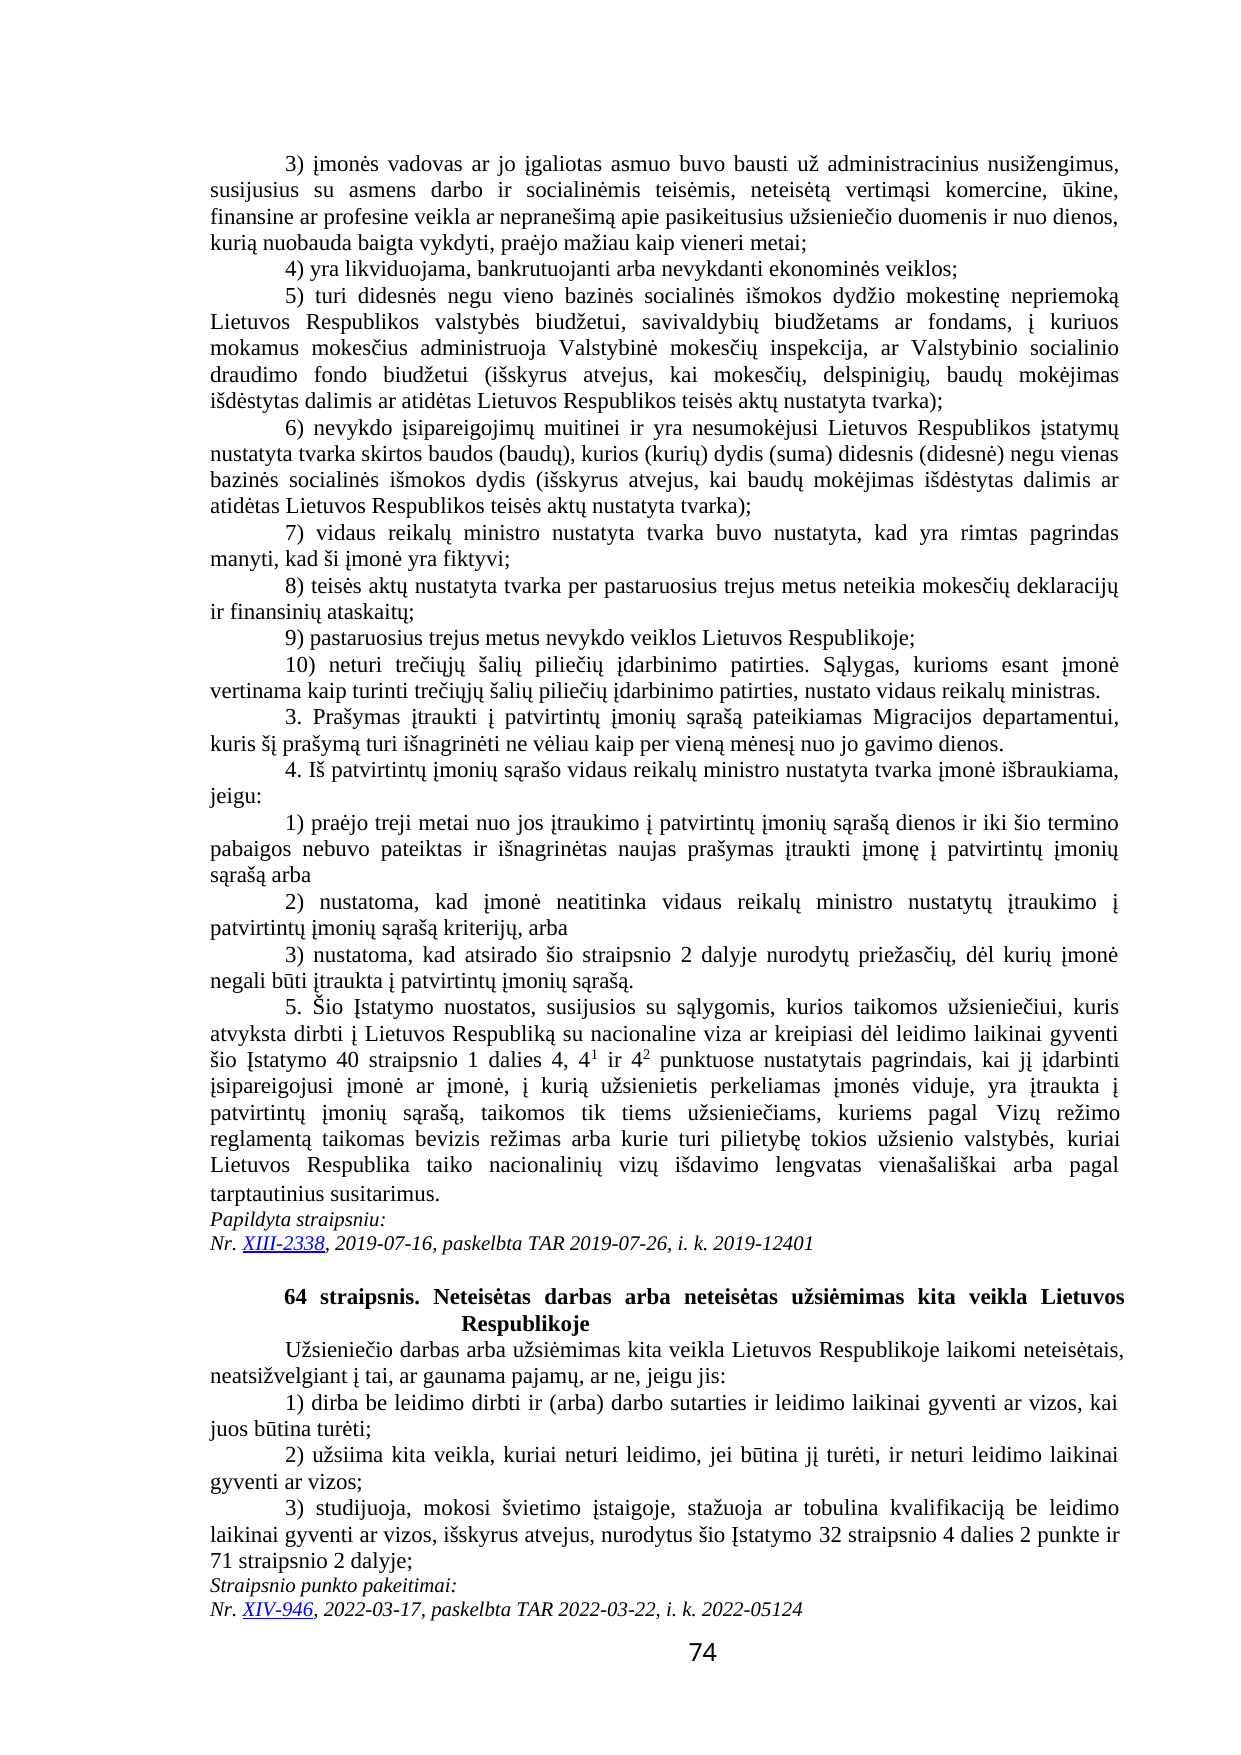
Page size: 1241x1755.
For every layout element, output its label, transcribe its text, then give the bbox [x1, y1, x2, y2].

text 4. Iš patvirtintų įmonių sąrašo vidaus reikalų ministro nustatyta tvarka įmonė išbraukiama, jeigu: [210, 756, 1120, 809]
text 4) yra likviduojama, bankrutuojanti arba nevykdanti ekonominės veiklos; [210, 255, 1120, 282]
text Papildyta straipsniu: [210, 1207, 1120, 1231]
text 5) turi didesnės negu vieno bazinės socialinės išmokos dydžio mokestinę nepriemoką Lietuvos Respublikos valstybės biudžetui, savivaldybių biudžetams ar fondams, į kuriuos mokamus mokesčius administruoja Valstybinė mokesčių inspekcija, ar Valstybinio socialinio draudimo fondo biudžetui (išskyrus atvejus, kai mokesčių, delspinigių, baudų mokėjimas išdėstytas dalimis ar atidėtas Lietuvos Respublikos teisės aktų nustatyta tvarka); [210, 282, 1120, 413]
text Nr. XIII-2338, 2019-07-16, paskelbta TAR 2019-07-26, i. k. 2019-12401 [210, 1231, 1120, 1255]
text 3) nustatoma, kad atsirado šio straipsnio 2 dalyje nurodytų priežasčių, dėl kurių įmonė negali būti įtraukta į patvirtintų įmonių sąrašą. [210, 941, 1120, 993]
text 2) užsiima kita veikla, kuriai neturi leidimo, jei būtina jį turėti, ir neturi leidimo laikinai gyventi ar vizos; [210, 1442, 1120, 1494]
text 3) studijuoja, mokosi švietimo įstaigoje, stažuoja ar tobulina kvalifikaciją be leidimo laikinai gyventi ar vizos, išskyrus atvejus, nurodytus šio Įstatymo 32 straipsnio 4 dalies 2 punkte ir 71 straipsnio 2 dalyje; [210, 1494, 1120, 1573]
text 8) teisės aktų nustatyta tvarka per pastaruosius trejus metus neteikia mokesčių deklaracijų ir finansinių ataskaitų; [210, 572, 1120, 624]
text 3. Prašymas įtraukti į patvirtintų įmonių sąrašą pateikiamas Migracijos departamentui, kuris šį prašymą turi išnagrinėti ne vėliau kaip per vieną mėnesį nuo jo gavimo dienos. [210, 703, 1120, 756]
text Nr. XIV-946, 2022-03-17, paskelbta TAR 2022-03-22, i. k. 2022-05124 [210, 1597, 1120, 1621]
text 1) dirba be leidimo dirbti ir (arba) darbo sutarties ir leidimo laikinai gyventi ar vizos, kai juos būtina turėti; [210, 1389, 1120, 1442]
text 5. Šio Įstatymo nuostatos, susijusios su sąlygomis, kurios taikomos užsieniečiui, kuris atvyksta dirbti į Lietuvos Respubliką su nacionaline viza ar kreipiasi dėl leidimo laikinai gyventi šio Įstatymo 40 straipsnio 1 dalies 4, 41 ir 42 punktuose nustatytais pagrindais, kai jį įdarbinti įsipareigojusi įmonė ar įmonė, į kurią užsienietis perkeliamas įmonės viduje, yra įtraukta į patvirtintų įmonių sąrašą, taikomos tik tiems užsieniečiams, kuriems pagal Vizų režimo reglamentą taikomas bevizis režimas arba kurie turi pilietybę tokios užsienio valstybės, kuriai Lietuvos Respublika taiko nacionalinių vizų išdavimo lengvatas vienašališkai arba pagal tarptautinius susitarimus. [210, 993, 1120, 1207]
text 6) nevykdo įsipareigojimų muitinei ir yra nesumokėjusi Lietuvos Respublikos įstatymų nustatyta tvarka skirtos baudos (baudų), kurios (kurių) dydis (suma) didesnis (didesnė) negu vienas bazinės socialinės išmokos dydis (išskyrus atvejus, kai baudų mokėjimas išdėstytas dalimis ar atidėtas Lietuvos Respublikos teisės aktų nustatyta tvarka); [210, 413, 1120, 519]
text 7) vidaus reikalų ministro nustatyta tvarka buvo nustatyta, kad yra rimtas pagrindas manyti, kad ši įmonė yra fiktyvi; [210, 519, 1120, 572]
text 64 straipsnis. Neteisėtas darbas arba neteisėtas užsiėmimas kita veikla Lietuvos Respublikoje [284, 1283, 1126, 1336]
text 10) neturi trečiųjų šalių piliečių įdarbinimo patirties. Sąlygas, kurioms esant įmonė vertinama kaip turinti trečiųjų šalių piliečių įdarbinimo patirties, nustato vidaus reikalų ministras. [210, 651, 1120, 703]
text Užsieniečio darbas arba užsiėmimas kita veikla Lietuvos Respublikoje laikomi neteisėtais, neatsižvelgiant į tai, ar gaunama pajamų, ar ne, jeigu jis: [210, 1336, 1126, 1389]
text 2) nustatoma, kad įmonė neatitinka vidaus reikalų ministro nustatytų įtraukimo į patvirtintų įmonių sąrašą kriterijų, arba [210, 888, 1120, 941]
text 3) įmonės vadovas ar jo įgaliotas asmuo buvo bausti už administracinius nusižengimus, susijusius su asmens darbo ir socialinėmis teisėmis, neteisėtą vertimąsi komercine, ūkine, finansine ar profesine veikla ar nepranešimą apie pasikeitusius užsieniečio duomenis ir nuo dienos, kurią nuobauda baigta vykdyti, praėjo mažiau kaip vieneri metai; [210, 150, 1120, 255]
text 1) praėjo treji metai nuo jos įtraukimo į patvirtintų įmonių sąrašą dienos ir iki šio termino pabaigos nebuvo pateiktas ir išnagrinėtas naujas prašymas įtraukti įmonę į patvirtintų įmonių sąrašą arba [210, 809, 1120, 888]
text 9) pastaruosius trejus metus nevykdo veiklos Lietuvos Respublikoje; [210, 624, 1120, 651]
text Straipsnio punkto pakeitimai: [210, 1573, 1120, 1597]
